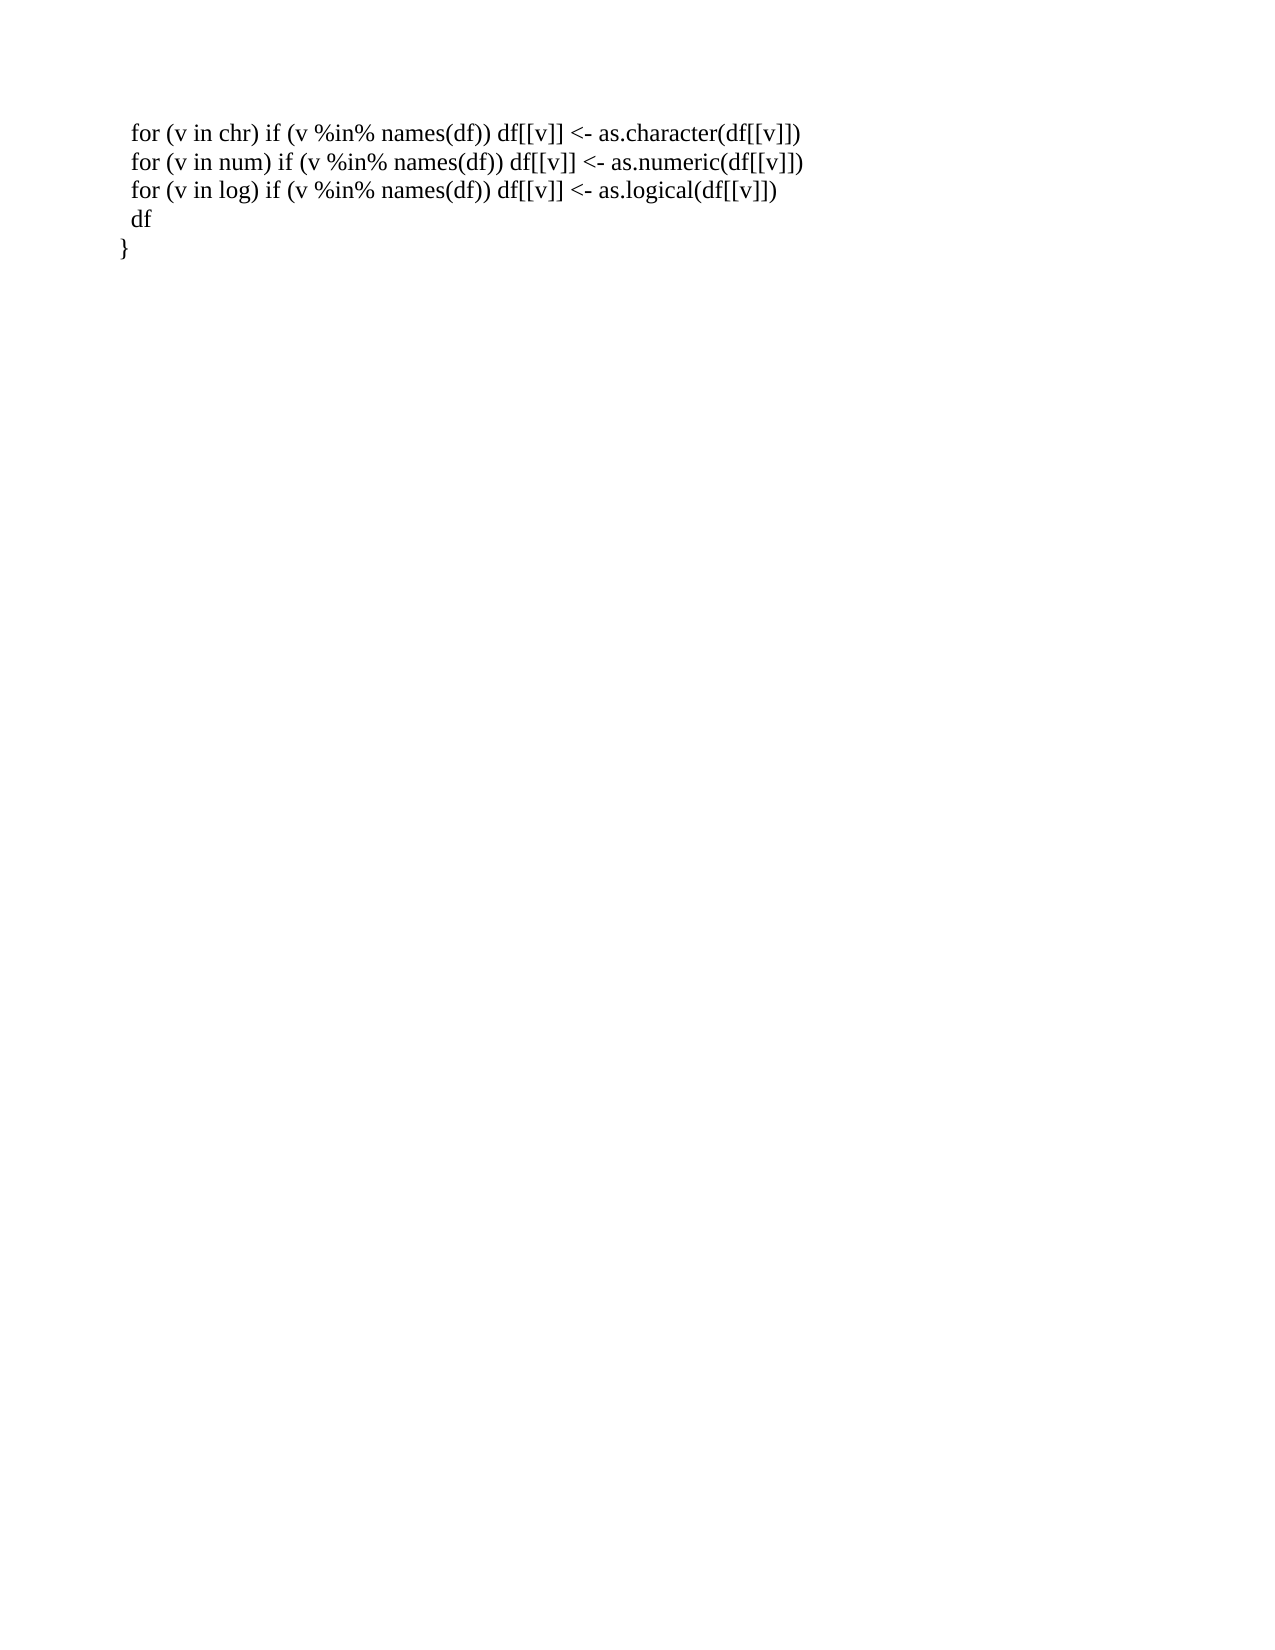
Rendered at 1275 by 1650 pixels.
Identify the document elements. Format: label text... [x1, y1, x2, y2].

text for (v in num) if (v %in% names(df)) df[[v]] <- as.numeric(df[[v]]) [118, 147, 1157, 176]
text for (v in log) if (v %in% names(df)) df[[v]] <- as.logical(df[[v]]) [118, 176, 1157, 204]
text } [118, 233, 1157, 262]
text df [118, 204, 1157, 233]
text for (v in chr) if (v %in% names(df)) df[[v]] <- as.character(df[[v]]) [118, 118, 1157, 147]
